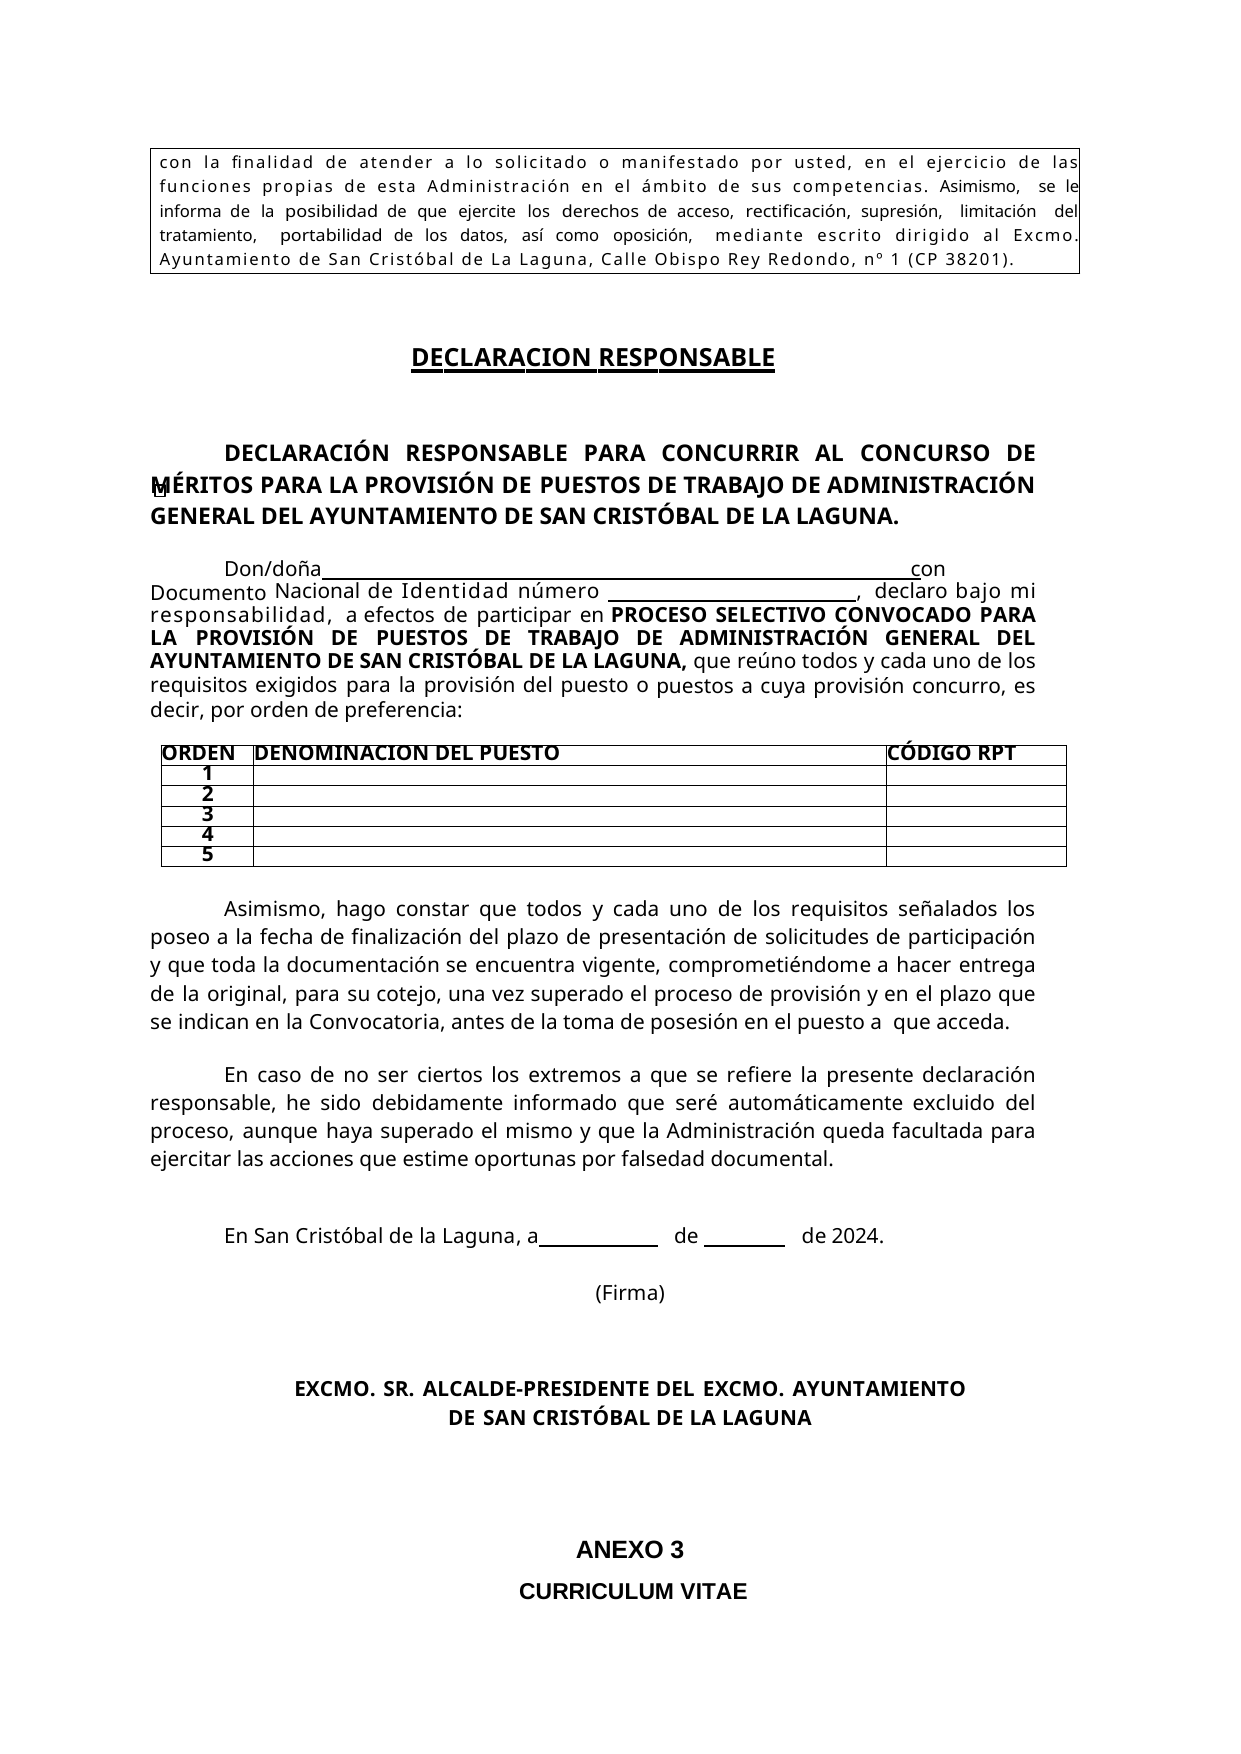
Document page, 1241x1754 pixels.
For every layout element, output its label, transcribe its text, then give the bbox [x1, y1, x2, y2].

table_cell 3 [162, 807, 253, 826]
table_cell [254, 766, 886, 785]
text ANEXO 3 [150, 1534, 1036, 1564]
table_cell [887, 766, 1066, 785]
text con la finalidad de atender a lo solicitado o manifestado por usted, en el ejercicio de las funciones propias de esta Administración en el ámbito de sus competencias. Asimismo, se le informa de la posibilidad de que ejercite los derechos de acceso, rectificación, supresión, limitación del tratamiento, portabilidad de los datos, así como oposición, mediante escrito dirigido al Excmo. Ayuntamiento de San Cristóbal de La Laguna, Calle Obispo Rey Redondo, nº 1 (CP 38201). [151, 149, 1079, 273]
text Don/doña con Documento Nacional de Identidad número , declaro bajo mi responsabilidad, a efectos de participar en PROCESO SELECTIVO CONVOCADO PARA LA PROVISIÓN DE PUESTOS DE TRABAJO DE ADMINISTRACIÓN GENERAL DEL AYUNTAMIENTO DE SAN CRISTÓBAL DE LA LAGUNA, que reúno todos y cada uno de los requisitos exigidos para la provisión del puesto o puestos a cuya provisión concurro, es decir, por orden de preferencia: [150, 556, 1036, 720]
table_cell [254, 807, 886, 826]
table_header CÓDIGO RPT [887, 746, 1066, 765]
text DECLARACION RESPONSABLE [150, 347, 1036, 370]
table_cell 2 [162, 786, 253, 806]
table_cell [887, 847, 1066, 866]
table_cell [887, 807, 1066, 826]
table_cell [254, 786, 886, 806]
text CURRICULUM VITAE [150, 1577, 1036, 1604]
text EXCMO. SR. ALCALDE-PRESIDENTE DEL EXCMO. AYUNTAMIENTO [150, 1374, 1036, 1403]
table_header DENOMINACION DEL PUESTO [254, 746, 886, 765]
text En caso de no ser ciertos los extremos a que se refiere la presente declaración responsable, he sido debidamente informado que seré automáticamente excluido del proceso, aunque haya superado el mismo y que la Administración queda facultada para ejercitar las acciones que estime oportunas por falsedad documental. [150, 1060, 1036, 1173]
table_cell [254, 827, 886, 846]
table_cell [887, 827, 1066, 846]
text DE SAN CRISTÓBAL DE LA LAGUNA [150, 1403, 1036, 1431]
text Asimismo, hago constar que todos y cada uno de los requisitos señalados los poseo a la fecha de finalización del plazo de presentación de solicitudes de participación y que toda la documentación se encuentra vigente, comprometiéndome a hacer entrega de la original, para su cotejo, una vez superado el proceso de provisión y en el plazo que se indican en la Convocatoria, antes de la toma de posesión en el puesto a que acceda. [150, 894, 1036, 1036]
table_cell 1 [162, 766, 253, 785]
text En San Cristóbal de la Laguna, a de de 2024. [150, 1221, 1036, 1249]
text (Firma) [150, 1278, 1036, 1306]
table_header ORDEN [162, 746, 253, 765]
table_cell 5 [162, 847, 253, 866]
table_cell [887, 786, 1066, 806]
table_cell 4 [162, 827, 253, 846]
table_cell [254, 847, 886, 866]
text DECLARACIÓN RESPONSABLE PARA CONCURRIR AL CONCURSO DE MÉRITOS PARA LA PROVISIÓN DE PUESTOS DE TRABAJO DE ADMINISTRACIÓN GENERAL DEL AYUNTAMIENTO DE SAN CRISTÓBAL DE LA LAGUNA. [150, 437, 1036, 531]
